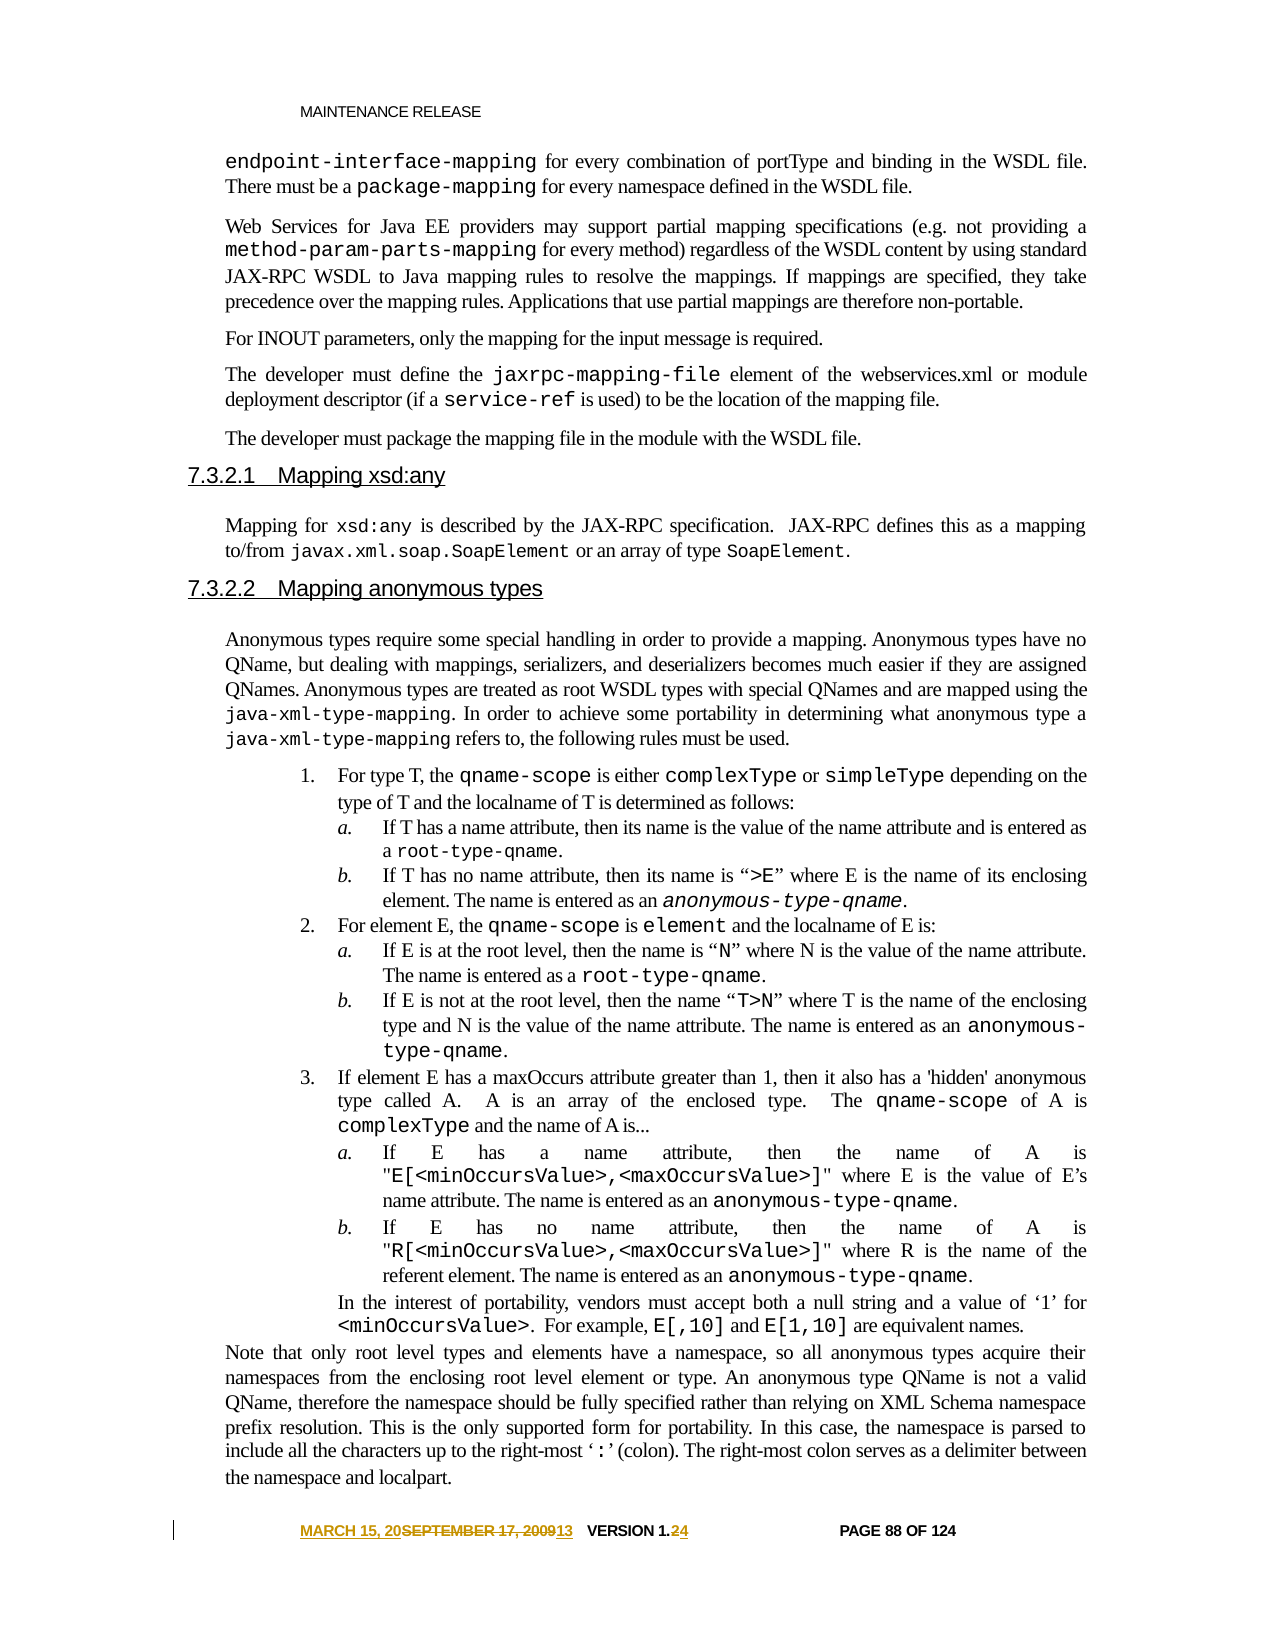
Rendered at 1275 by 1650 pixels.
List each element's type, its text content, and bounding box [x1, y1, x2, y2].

list If T has a name attribute, then its name is the value of the name attribute and is entered as a root-type-qname. [337, 813, 1087, 863]
list If E has a name attribute, then the name of A is "E[<minOccursValue>,<maxOccursValue>]" where E is the value of E’s name attribute. The name is entered as an anonymous-type-qname. [337, 1138, 1087, 1213]
text Note that only root level types and elements have a namespace, so all anonymous types acquire their namespaces from the enclosing root level element or type. An anonymous type QName is not a valid QName, therefore the namespace should be fully specified rather than relying on XML Schema namespace prefix resolution. This is the only supported form for portability. In this case, the namespace is parsed to include all the characters up to the right-most ‘:’ (colon). The right-most colon serves as a delimiter between the namespace and localpart. [225, 1338, 1087, 1488]
subtitle Mapping xsd:any [187, 462, 1087, 488]
text Mapping for xsd:any is described by the JAX-RPC specification. JAX-RPC defines this as a mapping to/from javax.xml.soap.SoapElement or an array of type SoapElement. [225, 513, 1087, 563]
list If E is not at the root level, then the name “T>N” where T is the name of the enclosing type and N is the value of the name attribute. The name is entered as an anonymous-type-qname. [337, 988, 1087, 1063]
list For element E, the qname-scope is element and the localname of E is: [300, 913, 1087, 938]
text endpoint-interface-mapping for every combination of portType and binding in the WSDL file. There must be a package-mapping for every namespace defined in the WSDL file. [225, 150, 1087, 200]
text The developer must define the jaxrpc-mapping-file element of the webservices.xml or module deployment descriptor (if a service-ref is used) to be the location of the mapping file. [225, 362, 1087, 412]
list For type T, the qname-scope is either complexType or simpleType depending on the type of T and the localname of T is determined as follows: [300, 763, 1087, 813]
list If E has no name attribute, then the name of A is "R[<minOccursValue>,<maxOccursValue>]" where R is the name of the referent element. The name is entered as an anonymous-type-qname. [337, 1213, 1087, 1288]
text Web Services for Java EE providers may support partial mapping specifications (e.g. not providing a method-param-parts-mapping for every method) regardless of the WSDL content by using standard JAX-RPC WSDL to Java mapping rules to resolve the mappings. If mappings are specified, they take precedence over the mapping rules. Applications that use partial mappings are therefore non-portable. [225, 212, 1087, 312]
list If element E has a maxOccurs attribute greater than 1, then it also has a 'hidden' anonymous type called A. A is an array of the enclosed type. The qname-scope of A is complexType and the name of A is... [300, 1063, 1087, 1138]
text Anonymous types require some special handling in order to provide a mapping. Anonymous types have no QName, but dealing with mappings, serializers, and deserializers becomes much easier if they are assigned QNames. Anonymous types are treated as root WSDL types with special QNames and are mapped using the java-xml-type-mapping. In order to achieve some portability in determining what anonymous type a java-xml-type-mapping refers to, the following rules must be used. [225, 626, 1087, 751]
text For INOUT parameters, only the mapping for the input message is required. [225, 325, 1087, 350]
subtitle Mapping anonymous types [187, 576, 1087, 601]
list If T has no name attribute, then its name is “>E” where E is the name of its enclosing element. The name is entered as an anonymous-type-qname. [337, 863, 1087, 913]
list If E is at the root level, then the name is “N” where N is the value of the name attribute. The name is entered as a root-type-qname. [337, 938, 1087, 988]
list In the interest of portability, vendors must accept both a null string and a value of ‘1’ for <minOccursValue>. For example, E[,10] and E[1,10] are equivalent names. [337, 1288, 1087, 1338]
text The developer must package the mapping file in the module with the WSDL file. [225, 425, 1087, 450]
